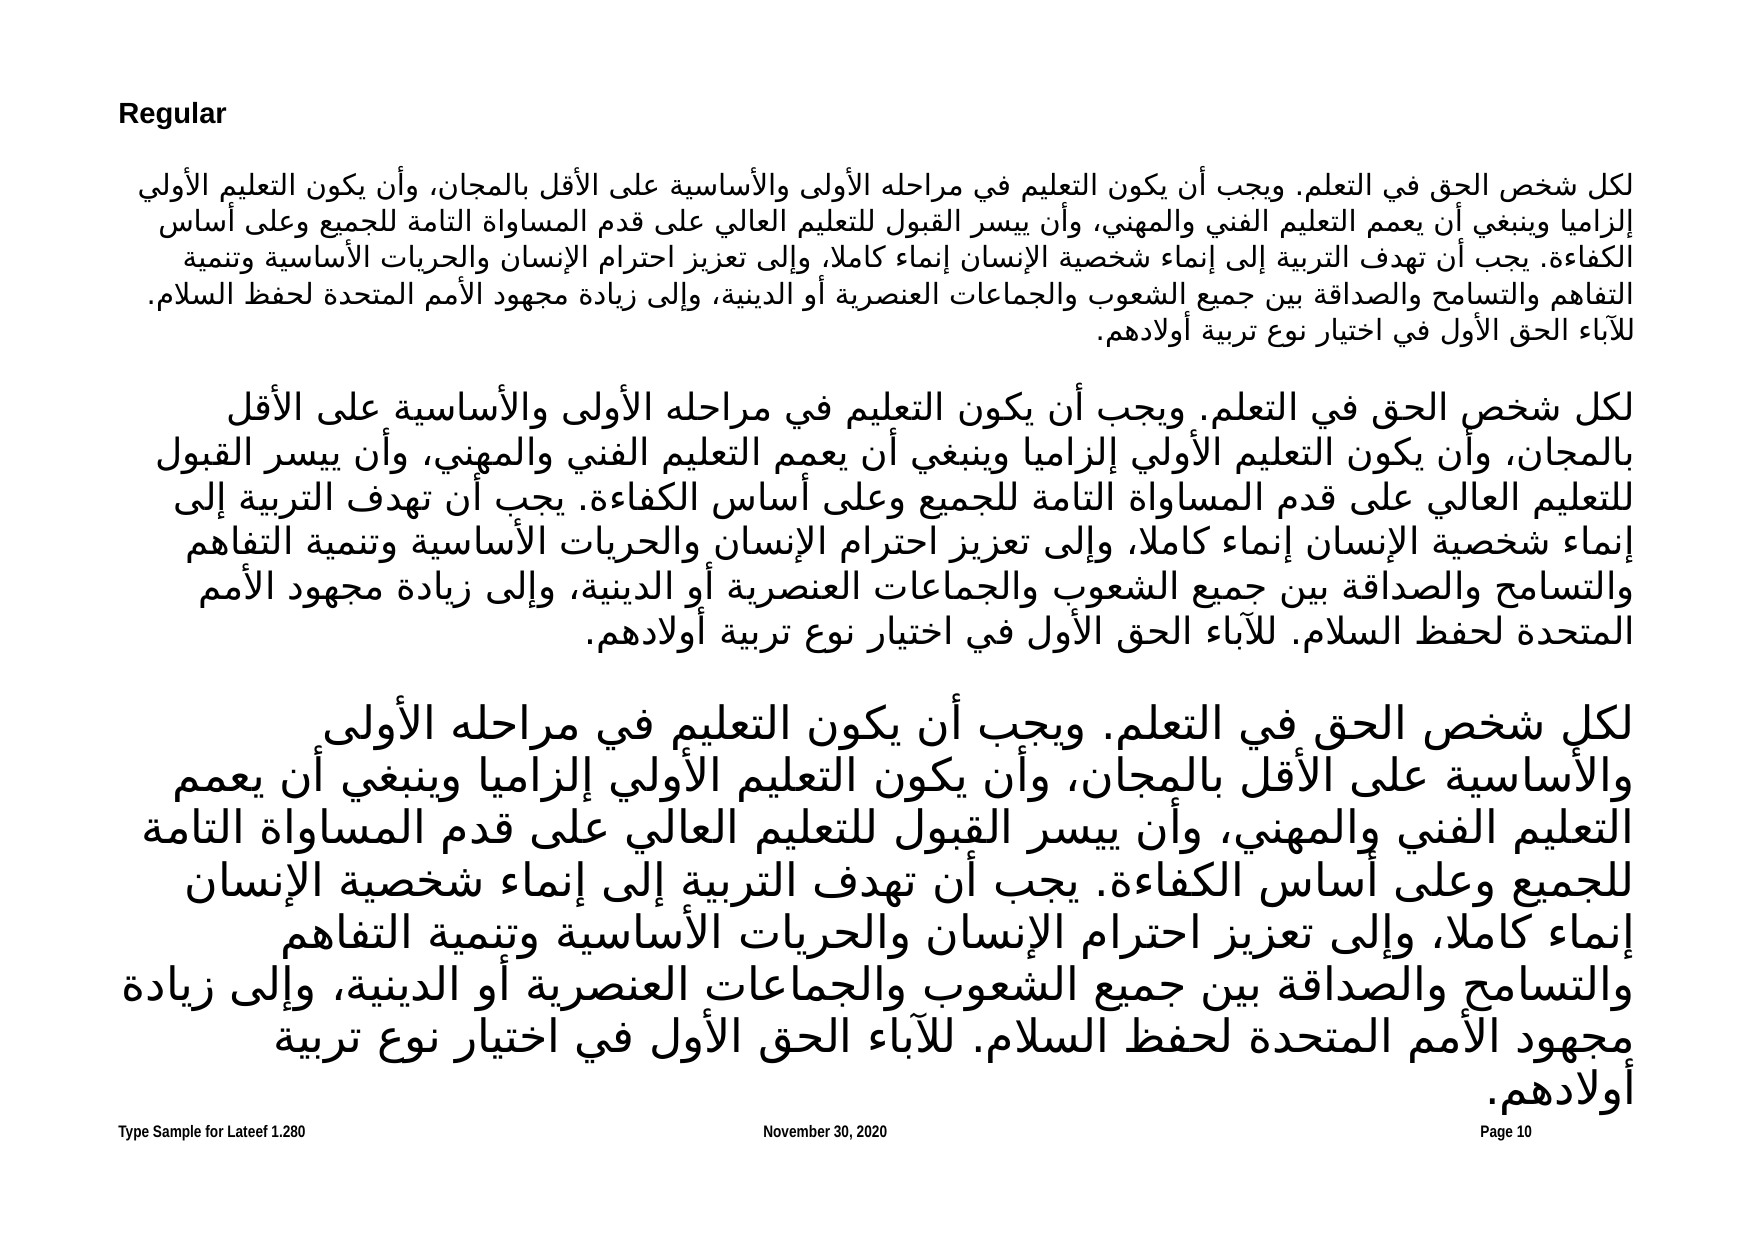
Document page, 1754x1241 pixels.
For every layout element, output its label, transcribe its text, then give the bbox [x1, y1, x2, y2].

text لكل شخص الحق في التعلم. ويجب أن يكون التعليم في مراحله الأولى والأساسية على الأقل بالمجان، وأن يكون التعليم الأولي إلزاميا وينبغي أن يعمم التعليم الفني والمهني، وأن ييسر القبول للتعليم العالي على قدم المساواة التامة للجميع وعلى أساس الكفاءة. يجب أن تهدف التربية إلى إنماء شخصية الإنسان إنماء كاملا، وإلى تعزيز احترام الإنسان والحريات الأساسية وتنمية التفاهم والتسامح والصداقة بين جميع الشعوب والجماعات العنصرية أو الدينية، وإلى زيادة مجهود الأمم المتحدة لحفظ السلام. للآباء الحق الأول في اختيار نوع تربية أولادهم. [118, 698, 1636, 1115]
text لكل شخص الحق في التعلم. ويجب أن يكون التعليم في مراحله الأولى والأساسية على الأقل بالمجان، وأن يكون التعليم الأولي إلزاميا وينبغي أن يعمم التعليم الفني والمهني، وأن ييسر القبول للتعليم العالي على قدم المساواة التامة للجميع وعلى أساس الكفاءة. يجب أن تهدف التربية إلى إنماء شخصية الإنسان إنماء كاملا، وإلى تعزيز احترام الإنسان والحريات الأساسية وتنمية التفاهم والتسامح والصداقة بين جميع الشعوب والجماعات العنصرية أو الدينية، وإلى زيادة مجهود الأمم المتحدة لحفظ السلام. للآباء الحق الأول في اختيار نوع تربية أولادهم. [118, 166, 1636, 348]
text لكل شخص الحق في التعلم. ويجب أن يكون التعليم في مراحله الأولى والأساسية على الأقل بالمجان، وأن يكون التعليم الأولي إلزاميا وينبغي أن يعمم التعليم الفني والمهني، وأن ييسر القبول للتعليم العالي على قدم المساواة التامة للجميع وعلى أساس الكفاءة. يجب أن تهدف التربية إلى إنماء شخصية الإنسان إنماء كاملا، وإلى تعزيز احترام الإنسان والحريات الأساسية وتنمية التفاهم والتسامح والصداقة بين جميع الشعوب والجماعات العنصرية أو الدينية، وإلى زيادة مجهود الأمم المتحدة لحفظ السلام. للآباء الحق الأول في اختيار نوع تربية أولادهم. [118, 384, 1636, 653]
subtitle Regular [118, 96, 1636, 129]
